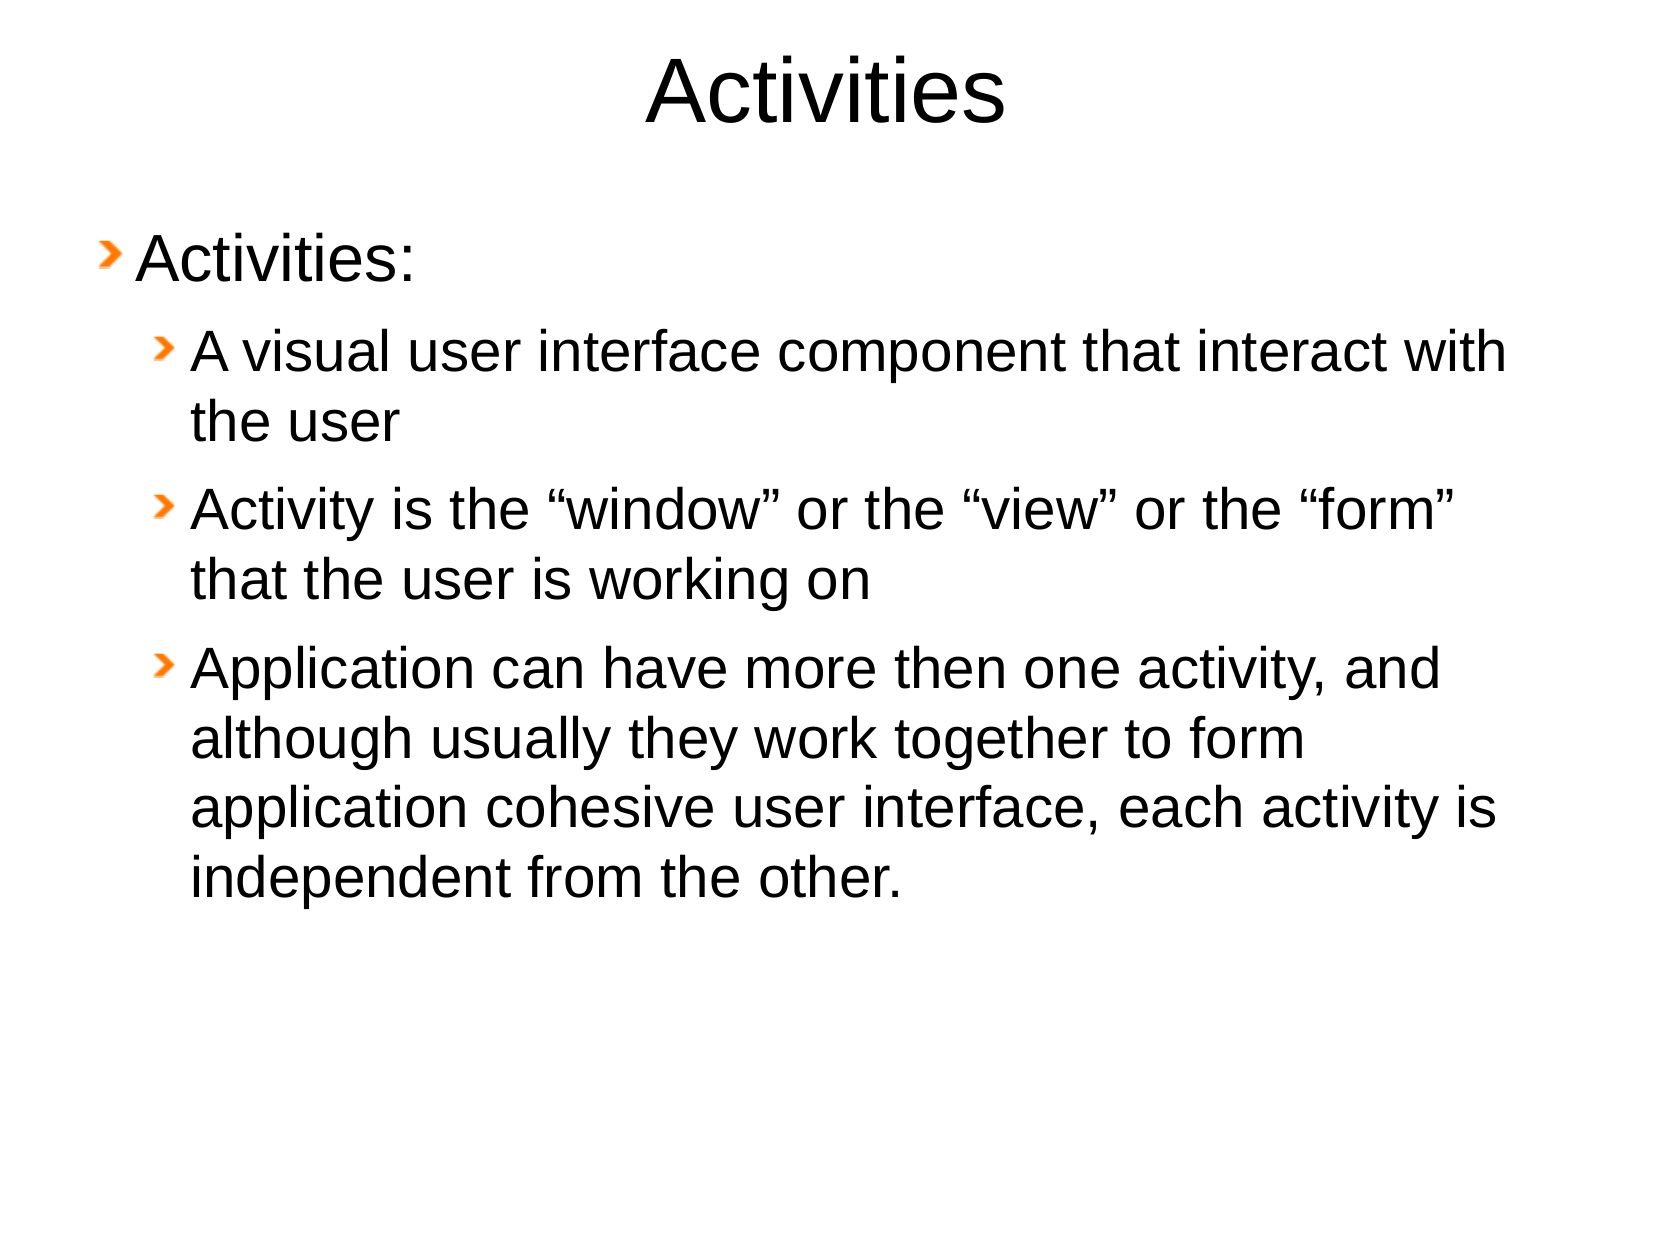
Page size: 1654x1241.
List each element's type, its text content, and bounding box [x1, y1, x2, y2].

title Activities [82, 16, 1571, 155]
list Activities: A visual user interface component that interact with the user Activity is the “window” or the “view” or the “form” that the user is working on Application can have more then one activity, and although usually they work together to form application cohesive user interface, each activity is independent from the other. [82, 206, 1571, 1144]
